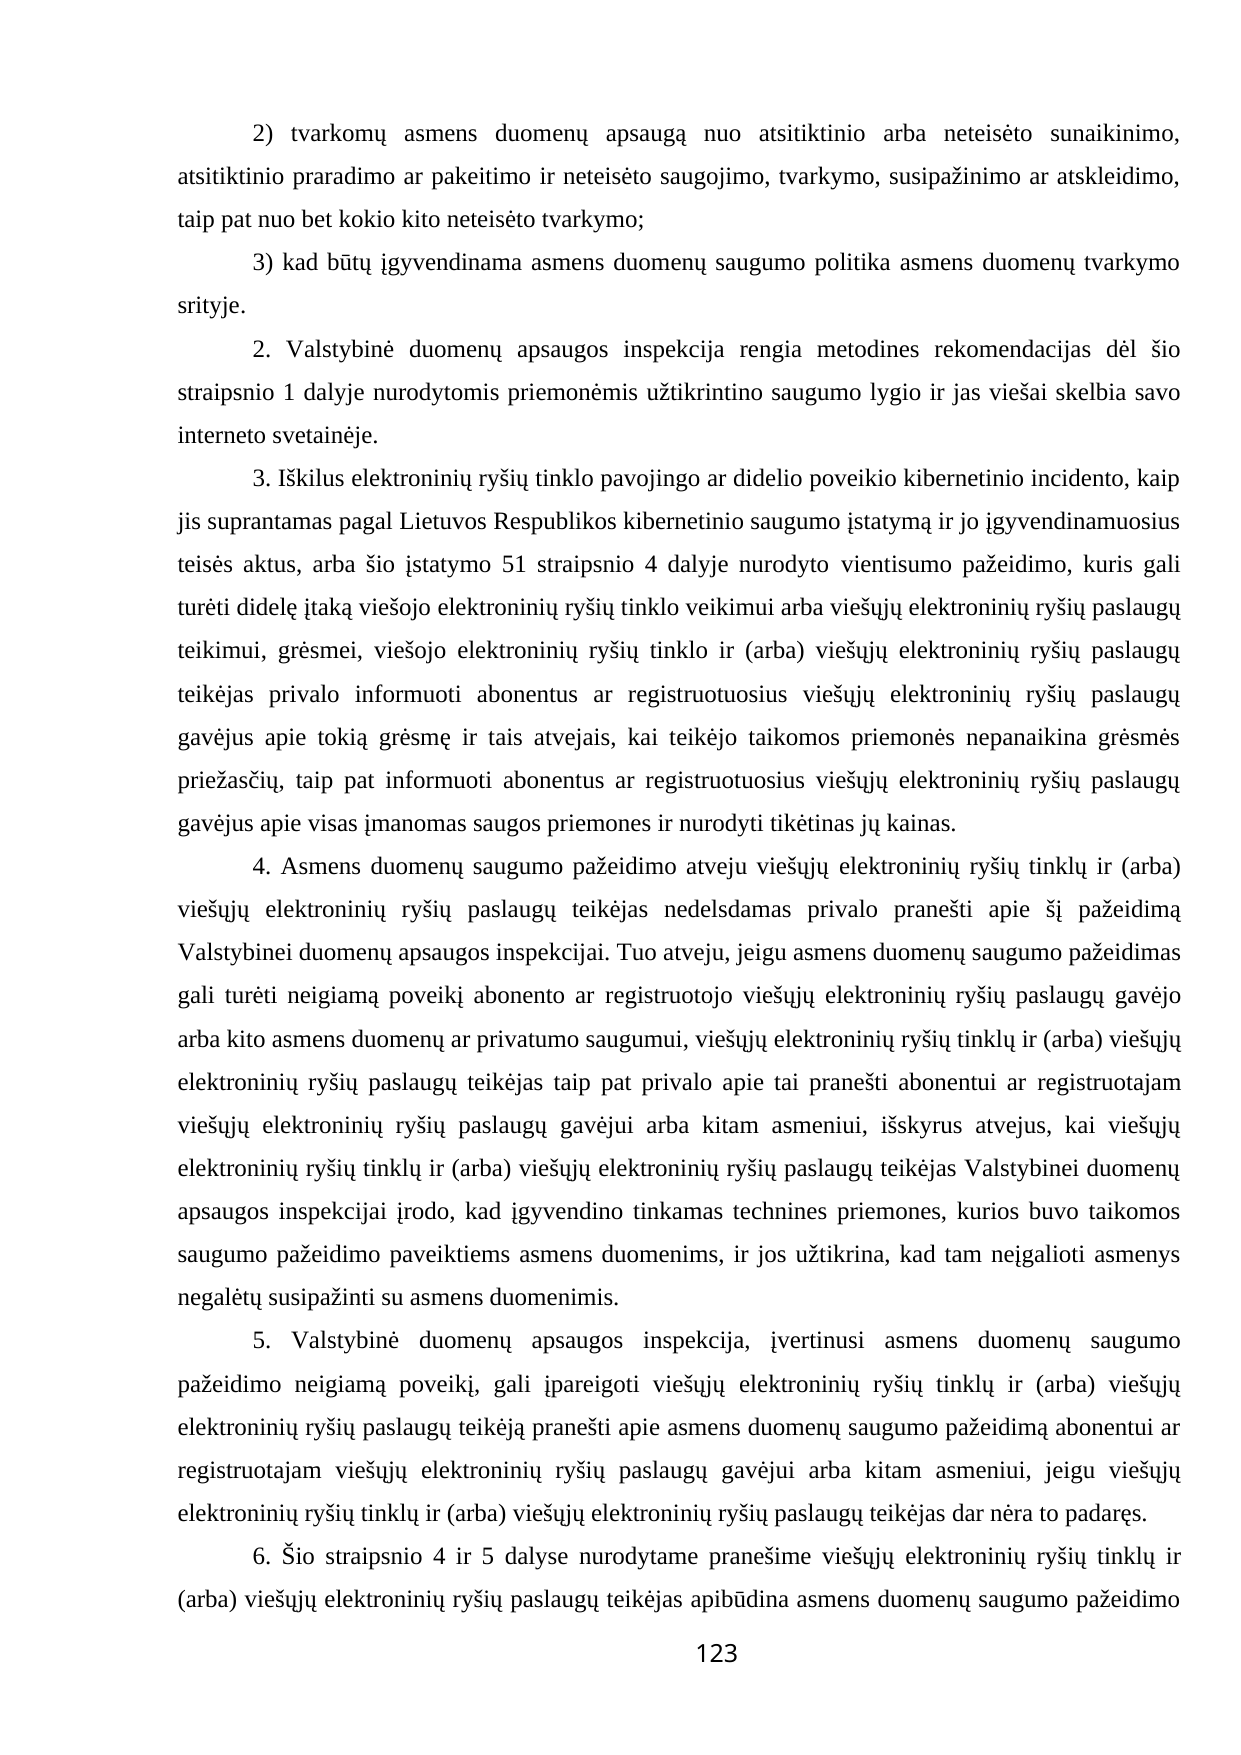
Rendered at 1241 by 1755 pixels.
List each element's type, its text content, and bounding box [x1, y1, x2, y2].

text 4. Asmens duomenų saugumo pažeidimo atveju viešųjų elektroninių ryšių tinklų ir (arba) viešųjų elektroninių ryšių paslaugų teikėjas nedelsdamas privalo pranešti apie šį pažeidimą Valstybinei duomenų apsaugos inspekcijai. Tuo atveju, jeigu asmens duomenų saugumo pažeidimas gali turėti neigiamą poveikį abonento ar registruotojo viešųjų elektroninių ryšių paslaugų gavėjo arba kito asmens duomenų ar privatumo saugumui, viešųjų elektroninių ryšių tinklų ir (arba) viešųjų elektroninių ryšių paslaugų teikėjas taip pat privalo apie tai pranešti abonentui ar registruotajam viešųjų elektroninių ryšių paslaugų gavėjui arba kitam asmeniui, išskyrus atvejus, kai viešųjų elektroninių ryšių tinklų ir (arba) viešųjų elektroninių ryšių paslaugų teikėjas Valstybinei duomenų apsaugos inspekcijai įrodo, kad įgyvendino tinkamas technines priemones, kurios buvo taikomos saugumo pažeidimo paveiktiems asmens duomenims, ir jos užtikrina, kad tam neįgalioti asmenys negalėtų susipažinti su asmens duomenimis. [177, 851, 1181, 1311]
text 2) tvarkomų asmens duomenų apsaugą nuo atsitiktinio arba neteisėto sunaikinimo, atsitiktinio praradimo ar pakeitimo ir neteisėto saugojimo, tvarkymo, susipažinimo ar atskleidimo, taip pat nuo bet kokio kito neteisėto tvarkymo; [177, 118, 1181, 233]
text 6. Šio straipsnio 4 ir 5 dalyse nurodytame pranešime viešųjų elektroninių ryšių tinklų ir (arba) viešųjų elektroninių ryšių paslaugų teikėjas apibūdina asmens duomenų saugumo pažeidimo [177, 1541, 1181, 1613]
text 3) kad būtų įgyvendinama asmens duomenų saugumo politika asmens duomenų tvarkymo srityje. [177, 247, 1181, 319]
text 2. Valstybinė duomenų apsaugos inspekcija rengia metodines rekomendacijas dėl šio straipsnio 1 dalyje nurodytomis priemonėmis užtikrintino saugumo lygio ir jas viešai skelbia savo interneto svetainėje. [177, 334, 1181, 449]
text 3. Iškilus elektroninių ryšių tinklo pavojingo ar didelio poveikio kibernetinio incidento, kaip jis suprantamas pagal Lietuvos Respublikos kibernetinio saugumo įstatymą ir jo įgyvendinamuosius teisės aktus, arba šio įstatymo 51 straipsnio 4 dalyje nurodyto vientisumo pažeidimo, kuris gali turėti didelę įtaką viešojo elektroninių ryšių tinklo veikimui arba viešųjų elektroninių ryšių paslaugų teikimui, grėsmei, viešojo elektroninių ryšių tinklo ir (arba) viešųjų elektroninių ryšių paslaugų teikėjas privalo informuoti abonentus ar registruotuosius viešųjų elektroninių ryšių paslaugų gavėjus apie tokią grėsmę ir tais atvejais, kai teikėjo taikomos priemonės nepanaikina grėsmės priežasčių, taip pat informuoti abonentus ar registruotuosius viešųjų elektroninių ryšių paslaugų gavėjus apie visas įmanomas saugos priemones ir nurodyti tikėtinas jų kainas. [177, 463, 1181, 837]
text 5. Valstybinė duomenų apsaugos inspekcija, įvertinusi asmens duomenų saugumo pažeidimo neigiamą poveikį, gali įpareigoti viešųjų elektroninių ryšių tinklų ir (arba) viešųjų elektroninių ryšių paslaugų teikėją pranešti apie asmens duomenų saugumo pažeidimą abonentui ar registruotajam viešųjų elektroninių ryšių paslaugų gavėjui arba kitam asmeniui, jeigu viešųjų elektroninių ryšių tinklų ir (arba) viešųjų elektroninių ryšių paslaugų teikėjas dar nėra to padaręs. [177, 1326, 1181, 1527]
